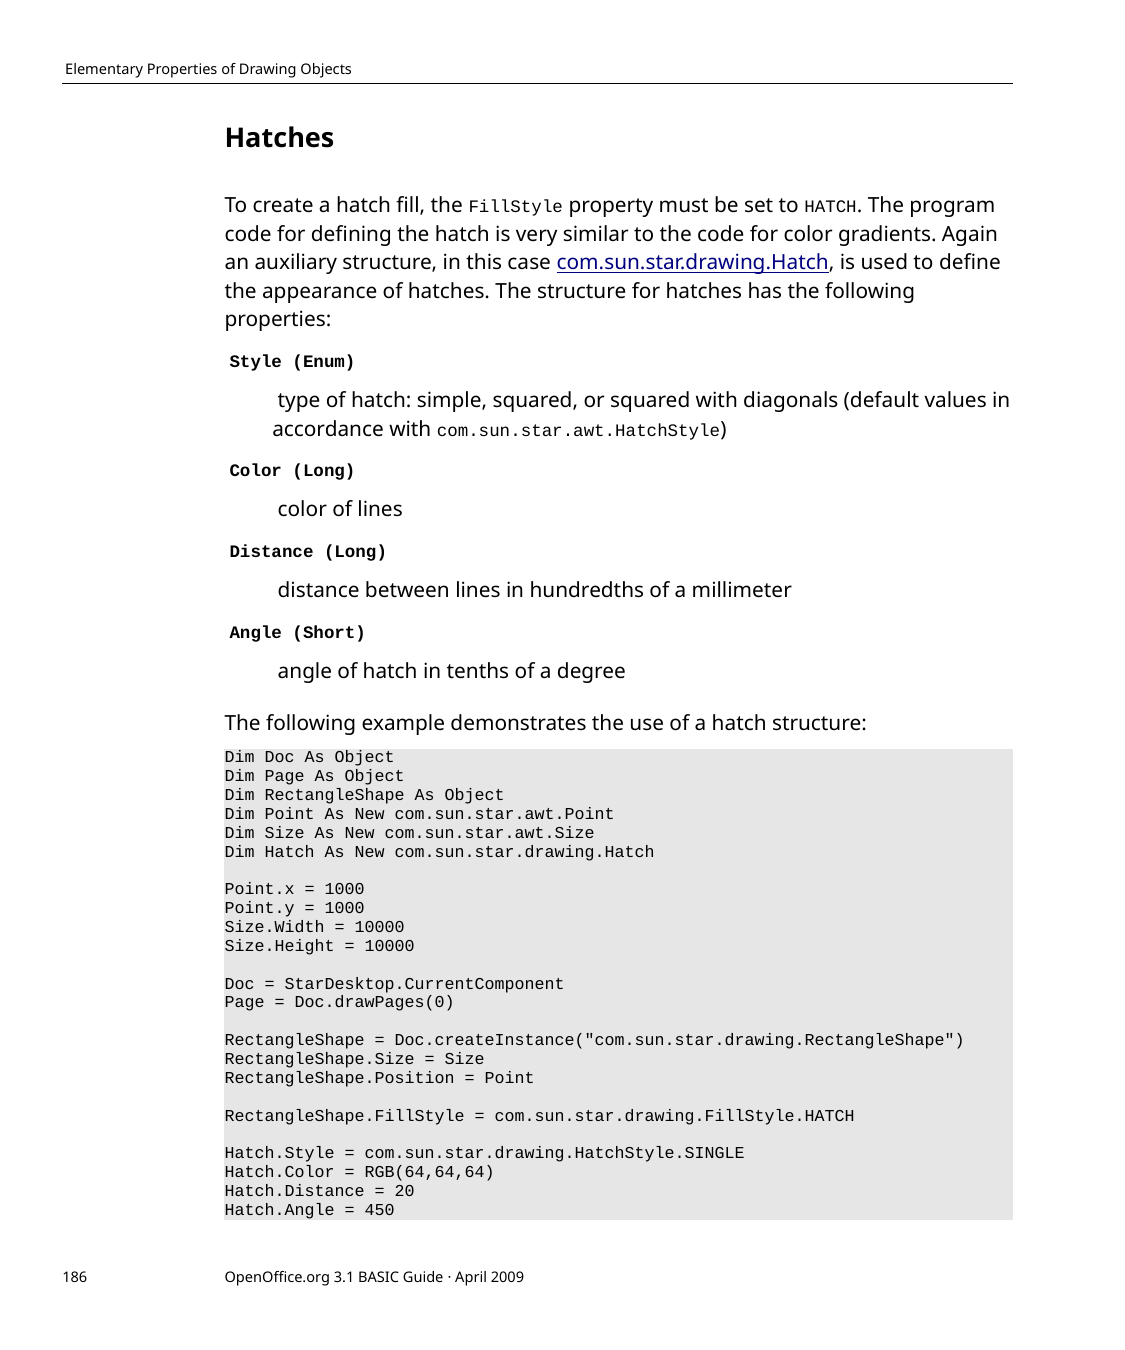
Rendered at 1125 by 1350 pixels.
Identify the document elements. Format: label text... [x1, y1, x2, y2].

list Distance (Long) [224, 535, 1013, 563]
text Dim Doc As Object Dim Page As Object Dim RectangleShape As Object Dim Point As New com.sun.star.awt.Point Dim Size As New com.sun.star.awt.Size Dim Hatch As New com.sun.star.drawing.Hatch Point.x = 1000 Point.y = 1000 Size.Width = 10000 Size.Height = 10000 Doc = StarDesktop.CurrentComponent Page = Doc.drawPages(0) RectangleShape = Doc.createInstance("com.sun.star.drawing.RectangleShape") RectangleShape.Size = Size RectangleShape.Position = Point RectangleShape.FillStyle = com.sun.star.drawing.FillStyle.HATCH Hatch.Style = com.sun.star.drawing.HatchStyle.SINGLE Hatch.Color = RGB(64,64,64) Hatch.Distance = 20 Hatch.Angle = 450 [224, 749, 1013, 1220]
list color of lines [272, 494, 1013, 523]
list angle of hatch in tenths of a degree [272, 656, 1013, 684]
list Color (Long) [224, 454, 1013, 482]
list type of hatch: simple, squared, or squared with diagonals (default values in accordance with com.sun.star.awt.HatchStyle) [272, 385, 1013, 442]
subtitle Hatches [224, 118, 1013, 155]
list Angle (Short) [224, 616, 1013, 644]
text The following example demonstrates the use of a hatch structure: [224, 708, 1013, 737]
list Style (Enum) [224, 345, 1013, 373]
text To create a hatch fill, the FillStyle property must be set to HATCH. The program code for defining the hatch is very similar to the code for color gradients. Again an auxiliary structure, in this case com.sun.star.drawing.Hatch, is used to define the appearance of hatches. The structure for hatches has the following properties: [224, 191, 1013, 333]
list distance between lines in hundredths of a millimeter [272, 575, 1013, 604]
